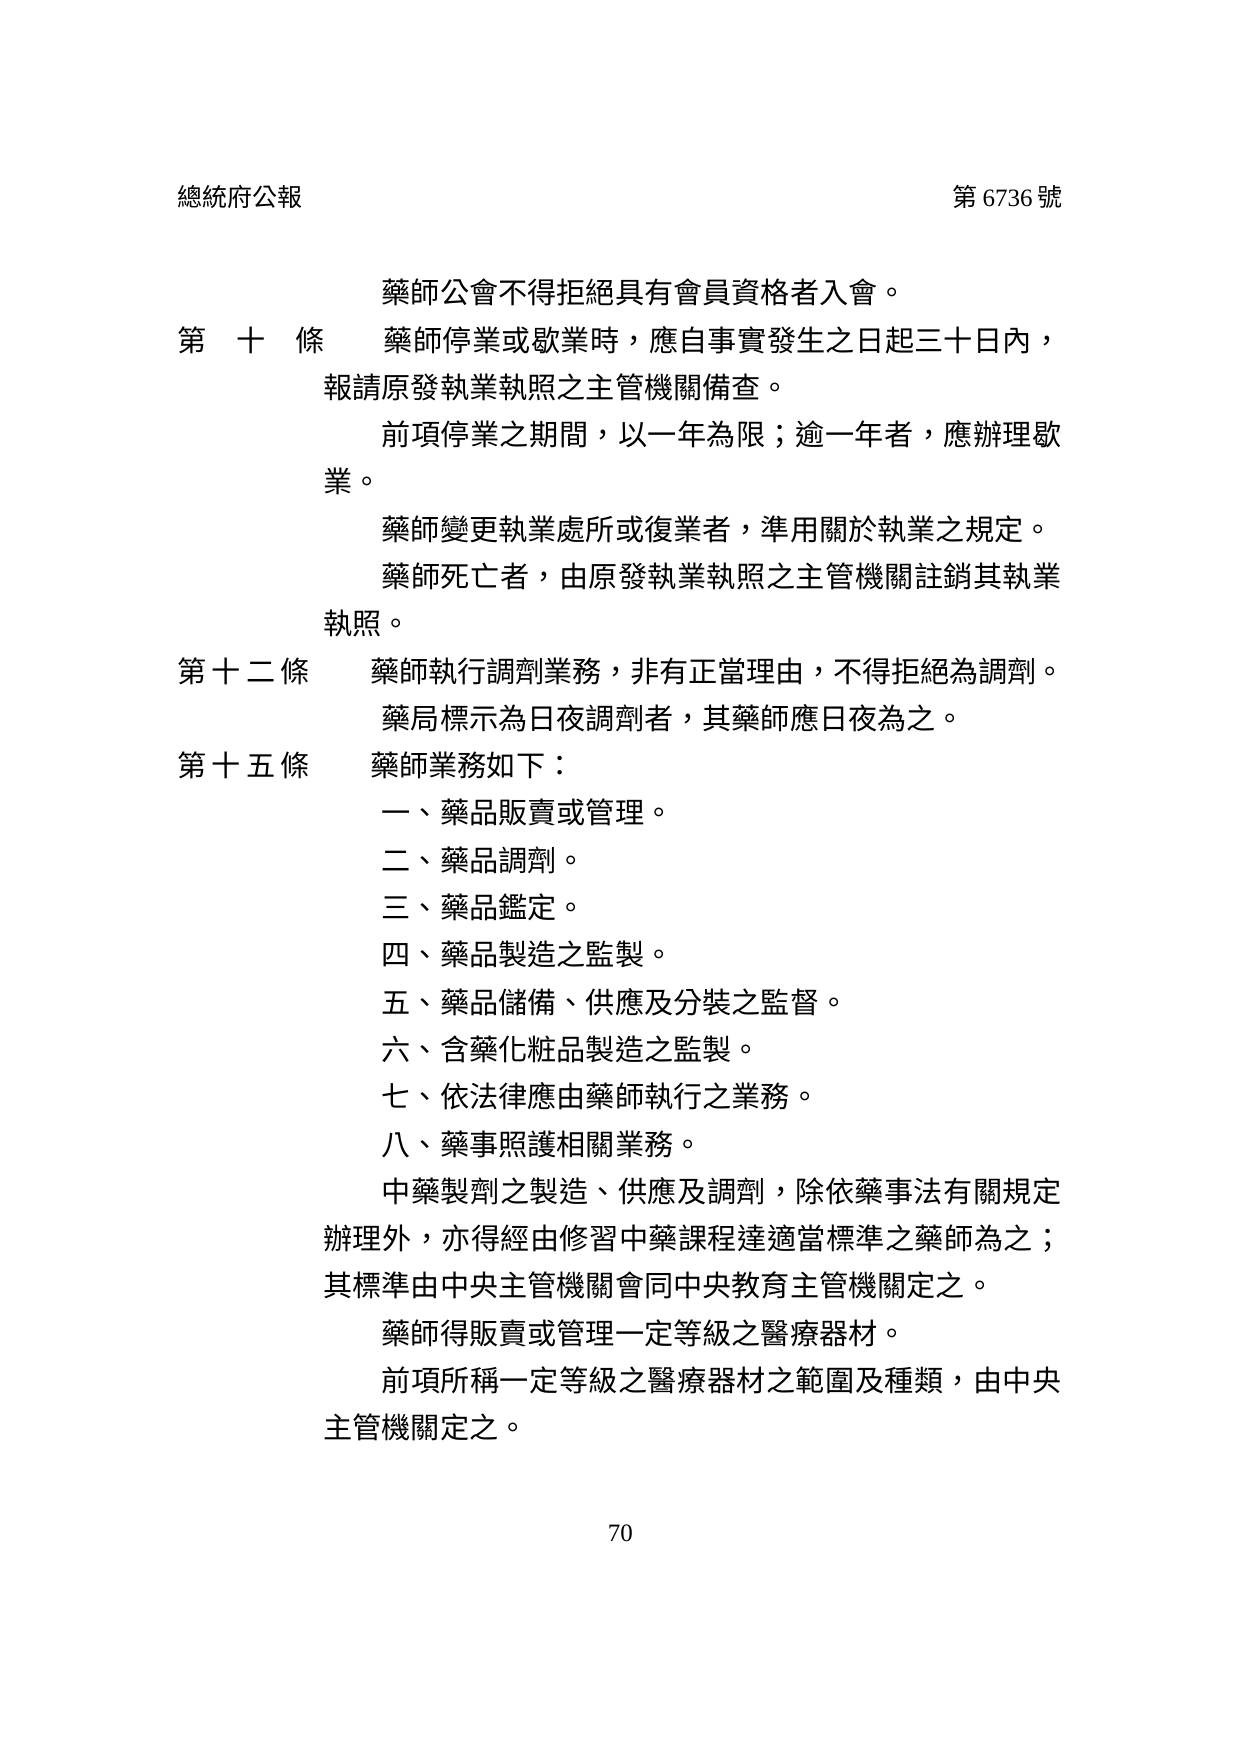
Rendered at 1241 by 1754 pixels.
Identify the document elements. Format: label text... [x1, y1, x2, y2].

text 一、藥品販賣或管理。 [381, 786, 1063, 833]
text 前項停業之期間，以一年為限；逾一年者，應辦理歇業。 [323, 408, 1063, 502]
text 二、藥品調劑。 [381, 833, 1063, 881]
text 前項所稱一定等級之醫療器材之範圍及種類，由中央主管機關定之。 [323, 1353, 1063, 1448]
text 藥師公會不得拒絕具有會員資格者入會。 [323, 266, 1063, 313]
text 三、藥品鑑定。 [381, 881, 1063, 928]
text 中藥製劑之製造、供應及調劑，除依藥事法有關規定辦理外，亦得經由修習中藥課程達適當標準之藥師為之；其標準由中央主管機關會同中央教育主管機關定之。 [323, 1164, 1063, 1306]
text 四、藥品製造之監製。 [381, 928, 1063, 975]
text 藥局標示為日夜調劑者，其藥師應日夜為之。 [323, 691, 1063, 739]
text 六、含藥化粧品製造之監製。 [381, 1022, 1063, 1070]
text 第十二條 藥師執行調劑業務，非有正當理由，不得拒絕為調劑。 [177, 644, 1063, 691]
text 五、藥品儲備、供應及分裝之監督。 [381, 975, 1063, 1022]
text 藥師得販賣或管理一定等級之醫療器材。 [323, 1306, 1063, 1353]
text 藥師變更執業處所或復業者，準用關於執業之規定。 [323, 502, 1063, 549]
text 七、依法律應由藥師執行之業務。 [381, 1070, 1063, 1117]
text 八、藥事照護相關業務。 [381, 1117, 1063, 1164]
text 第十五條 藥師業務如下： [177, 739, 1063, 786]
text 第 十 條 藥師停業或歇業時，應自事實發生之日起三十日內，報請原發執業執照之主管機關備查。 [177, 313, 1063, 408]
text 藥師死亡者，由原發執業執照之主管機關註銷其執業執照。 [323, 549, 1063, 644]
